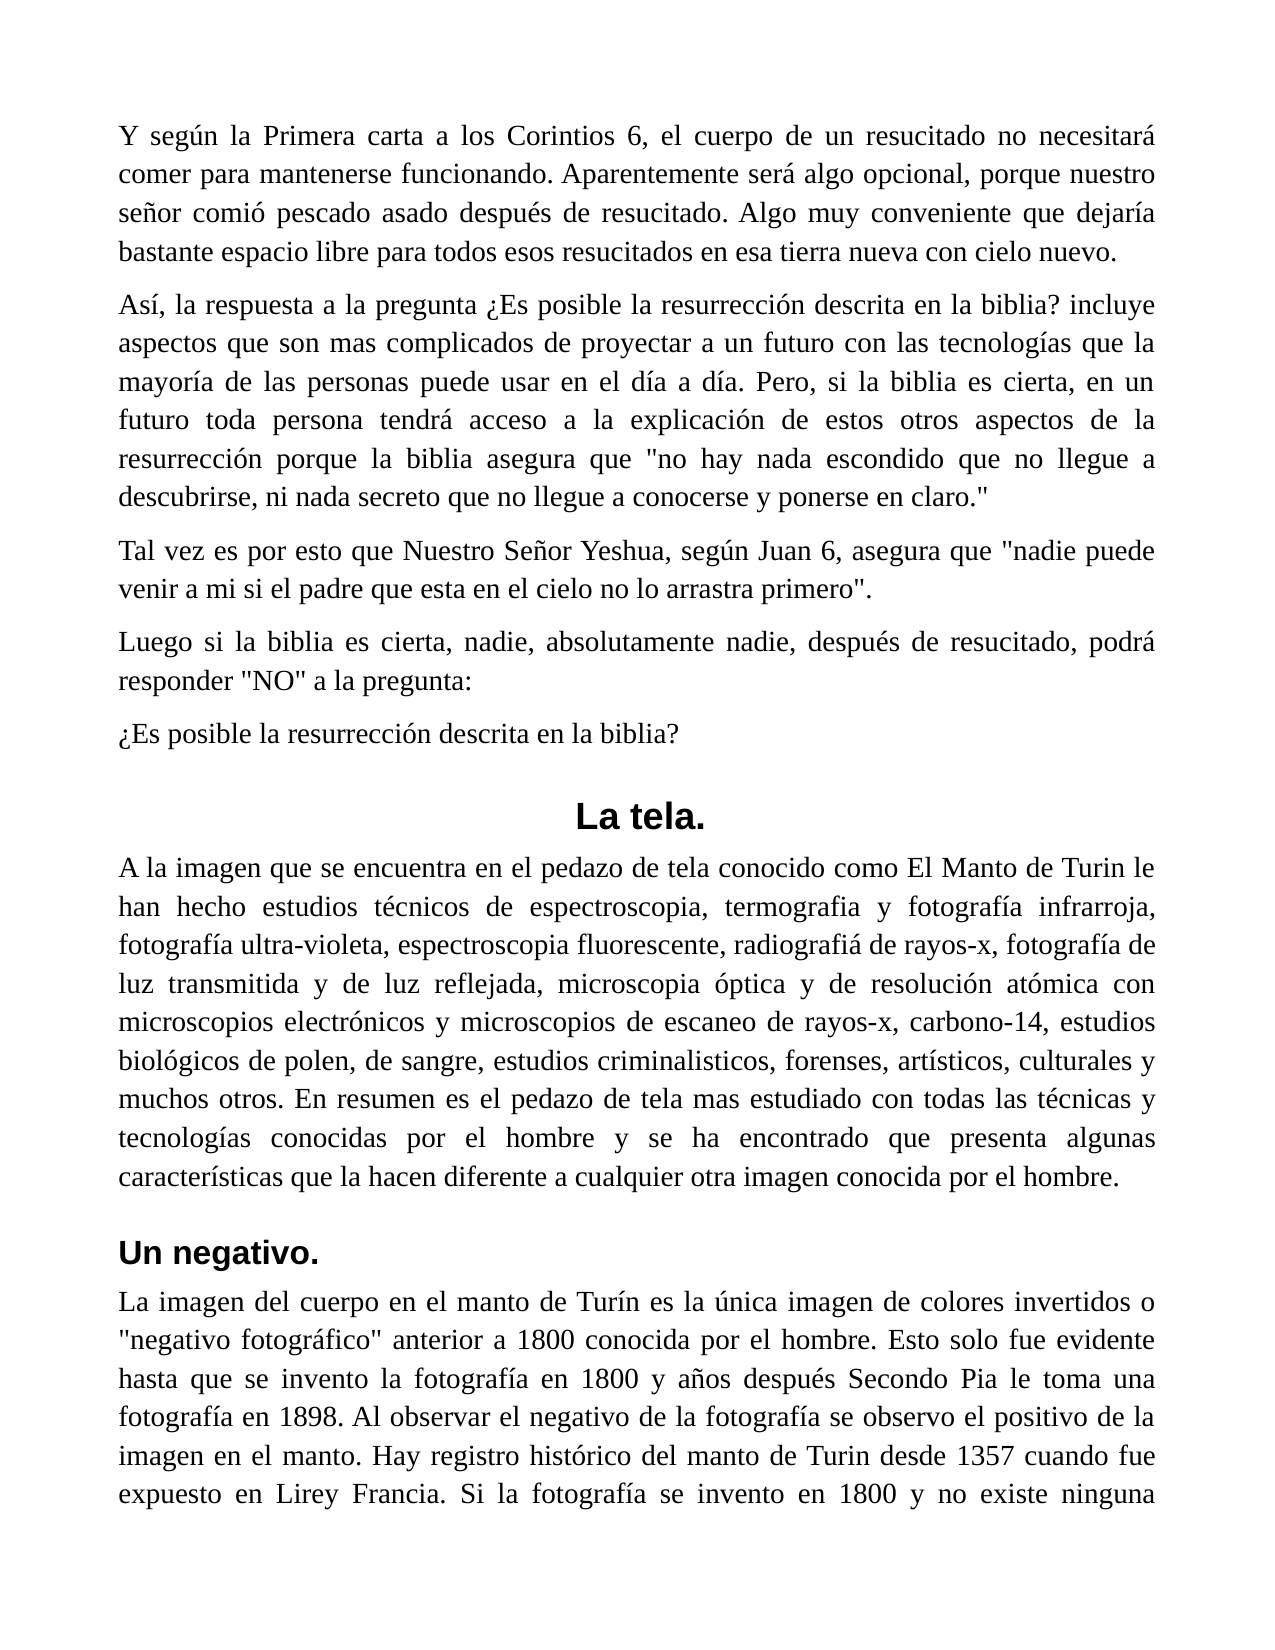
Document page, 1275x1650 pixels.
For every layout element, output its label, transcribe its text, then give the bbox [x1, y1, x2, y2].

subtitle La tela. [124, 794, 1157, 838]
text ¿Es posible la resurrección descrita en la biblia? [118, 716, 1157, 749]
subtitle Un negativo. [118, 1233, 1157, 1271]
text La imagen del cuerpo en el manto de Turín es la única imagen de colores invertidos o "negativo fotográfico" anterior a 1800 conocida por el hombre. Esto solo fue evidente hasta que se invento la fotografía en 1800 y años después Secondo Pia le toma una fotografía en 1898. Al observar el negativo de la fotografía se observo el positivo de la imagen en el manto. Hay registro histórico del manto de Turin desde 1357 cuando fue expuesto en Lirey Francia. Si la fotografía se invento en 1800 y no existe ninguna [118, 1284, 1157, 1510]
text A la imagen que se encuentra en el pedazo de tela conocido como El Manto de Turin le han hecho estudios técnicos de espectroscopia, termografia y fotografía infrarroja, fotografía ultra-violeta, espectroscopia fluorescente, radiografiá de rayos-x, fotografía de luz transmitida y de luz reflejada, microscopia óptica y de resolución atómica con microscopios electrónicos y microscopios de escaneo de rayos-x, carbono-14, estudios biológicos de polen, de sangre, estudios criminalisticos, forenses, artísticos, culturales y muchos otros. En resumen es el pedazo de tela mas estudiado con todas las técnicas y tecnologías conocidas por el hombre y se ha encontrado que presenta algunas características que la hacen diferente a cualquier otra imagen conocida por el hombre. [118, 850, 1157, 1192]
text Tal vez es por esto que Nuestro Señor Yeshua, según Juan 6, asegura que "nadie puede venir a mi si el padre que esta en el cielo no lo arrastra primero". [118, 533, 1157, 605]
text Luego si la biblia es cierta, nadie, absolutamente nadie, después de resucitado, podrá responder "NO" a la pregunta: [118, 624, 1157, 696]
text Así, la respuesta a la pregunta ¿Es posible la resurrección descrita en la biblia? incluye aspectos que son mas complicados de proyectar a un futuro con las tecnologías que la mayoría de las personas puede usar en el día a día. Pero, si la biblia es cierta, en un futuro toda persona tendrá acceso a la explicación de estos otros aspectos de la resurrección porque la biblia asegura que "no hay nada escondido que no llegue a descubrirse, ni nada secreto que no llegue a conocerse y ponerse en claro." [118, 287, 1157, 513]
text Y según la Primera carta a los Corintios 6, el cuerpo de un resucitado no necesitará comer para mantenerse funcionando. Aparentemente será algo opcional, porque nuestro señor comió pescado asado después de resucitado. Algo muy conveniente que dejaría bastante espacio libre para todos esos resucitados en esa tierra nueva con cielo nuevo. [118, 118, 1157, 267]
